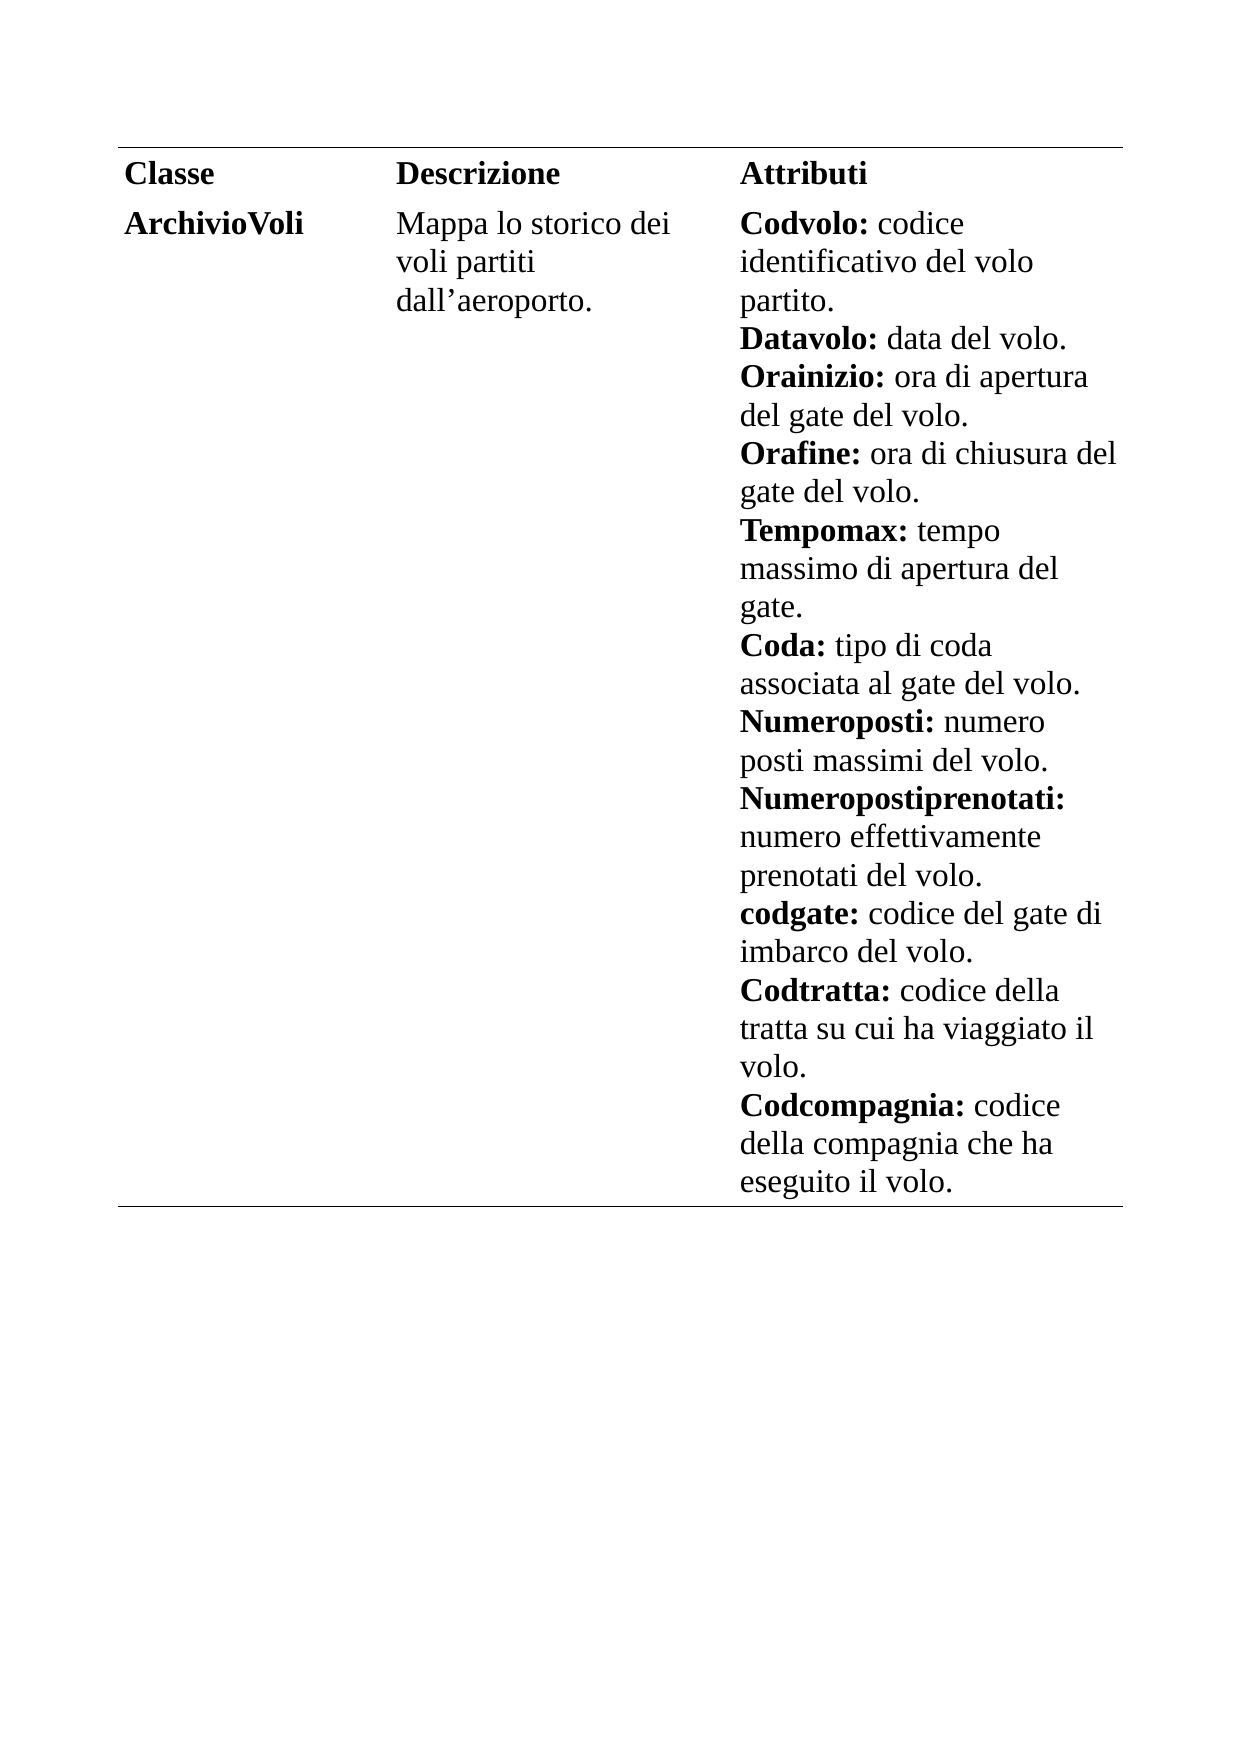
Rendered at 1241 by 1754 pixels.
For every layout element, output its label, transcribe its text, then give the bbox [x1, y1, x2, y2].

table_cell Codvolo: codice identificativo del volo partito. Datavolo: data del volo. Orainizio: ora di apertura del gate del volo. Orafine: ora di chiusura del gate del volo. Tempomax: tempo massimo di apertura del gate. Coda: tipo di coda associata al gate del volo. Numeroposti: numero posti massimi del volo. Numeropostiprenotati: numero effettivamente prenotati del volo. codgate: codice del gate di imbarco del volo. Codtratta: codice della tratta su cui ha viaggiato il volo. Codcompagnia: codice della compagnia che ha eseguito il volo. [734, 198, 1123, 1206]
table_cell ArchivioVoli [118, 198, 390, 1206]
table_header Classe [118, 148, 390, 198]
table_cell Mappa lo storico dei voli partiti dall’aeroporto. [390, 198, 734, 1206]
table_header Descrizione [390, 148, 734, 198]
table_header Attributi [734, 148, 1123, 198]
